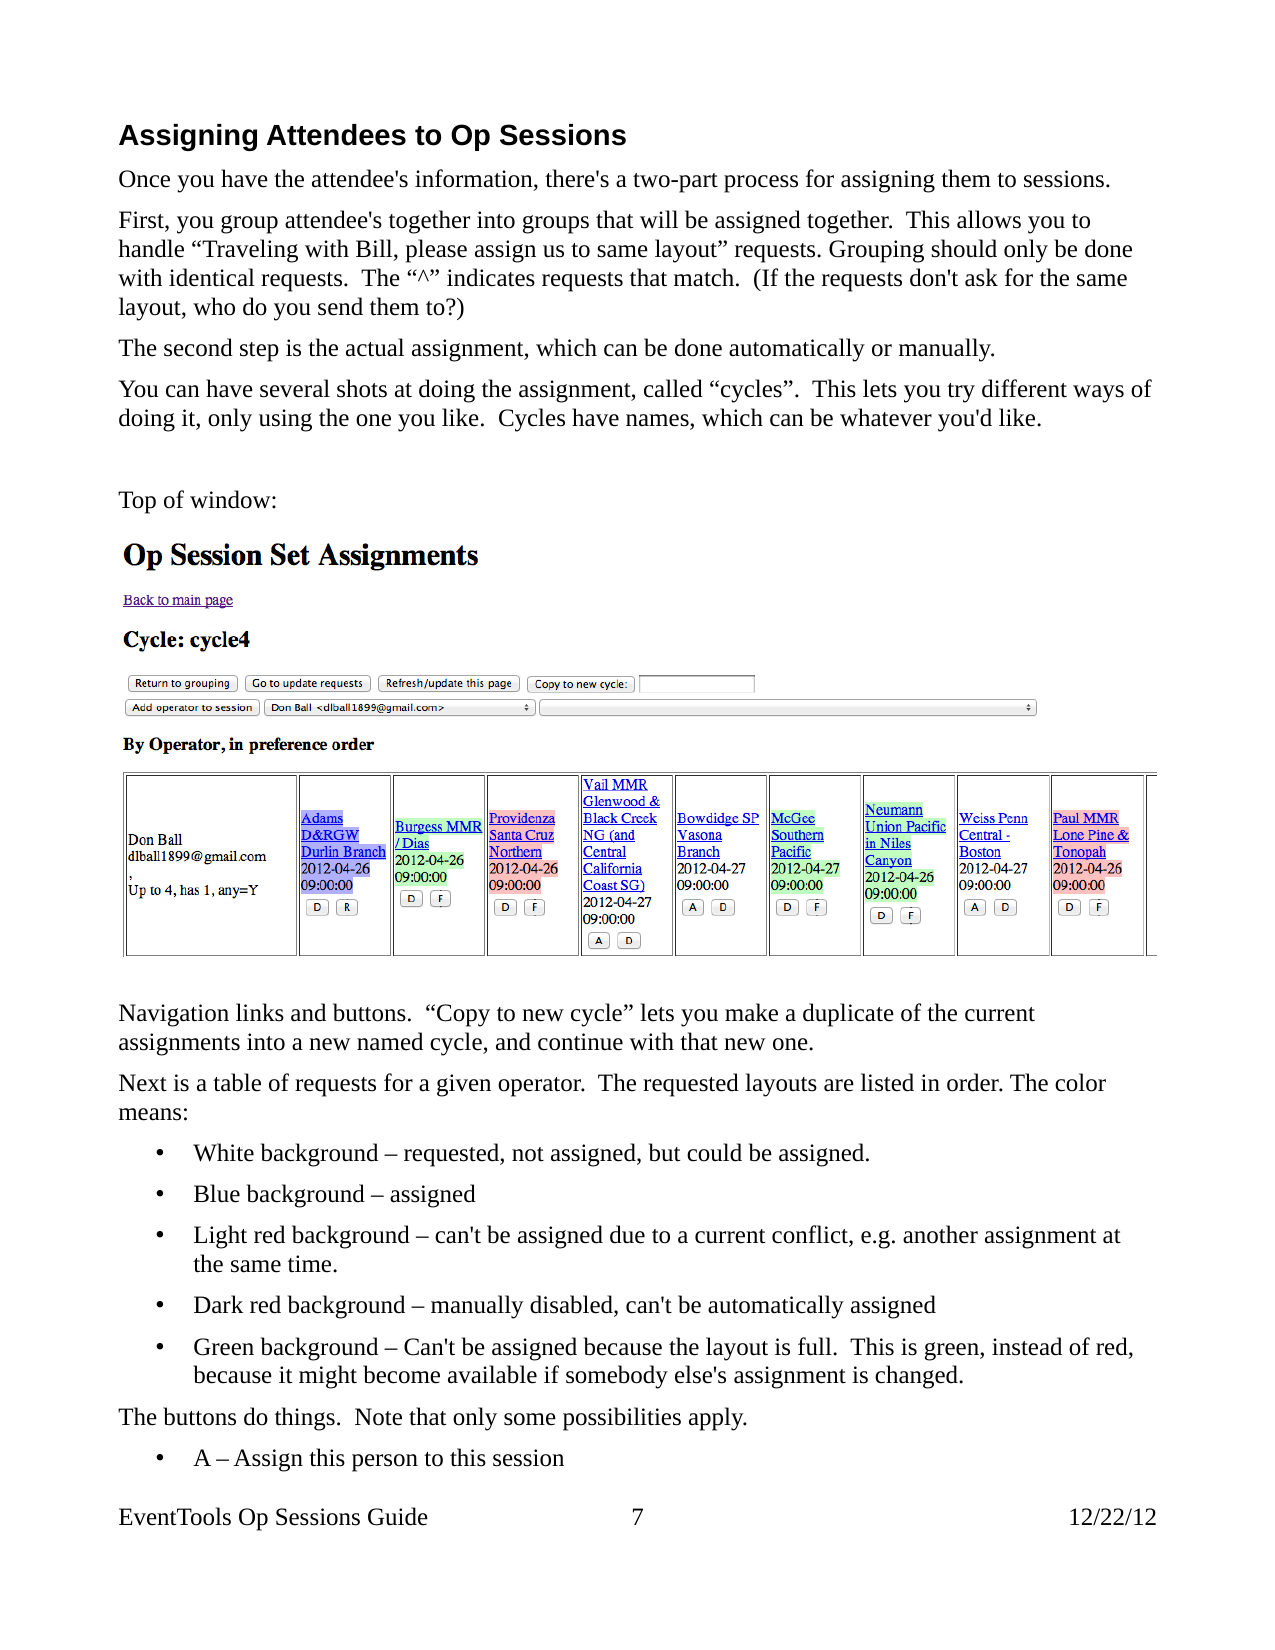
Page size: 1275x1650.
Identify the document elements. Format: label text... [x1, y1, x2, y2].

text First, you group attendee's together into groups that will be assigned together. This allows you to handle “Traveling with Bill, please assign us to same layout” requests. Grouping should only be done with identical requests. The “^” indicates requests that match. (If the requests don't ask for the same layout, who do you send them to?) [118, 205, 1157, 320]
subtitle Assigning Attendees to Op Sessions [118, 118, 1157, 152]
text Top of window: [118, 485, 1157, 514]
text Once you have the attendee's information, there's a two-part process for assigning them to sessions. [118, 164, 1157, 193]
text The buttons do things. Note that only some possibilities apply. [118, 1402, 1157, 1430]
text The second step is the actual assignment, which can be done automatically or manually. [118, 333, 1157, 362]
list Dark red background – manually disabled, can't be automatically assigned [156, 1290, 1157, 1319]
list A – Assign this person to this session [156, 1443, 1157, 1472]
text Next is a table of requests for a given operator. The requested layouts are listed in order. The color means: [118, 1068, 1157, 1125]
text You can have several shots at doing the assignment, called “cycles”. This lets you try different ways of doing it, only using the one you like. Cycles have names, which can be whatever you'd like. [118, 374, 1157, 432]
list White background – requested, not assigned, but could be assigned. [156, 1138, 1157, 1167]
text Navigation links and buttons. “Copy to new cycle” lets you make a duplicate of the current assignments into a new named cycle, and continue with that new one. [118, 998, 1157, 1055]
list Light red background – can't be assigned due to a current conflict, e.g. another assignment at the same time. [156, 1220, 1157, 1278]
picture [118, 526, 1157, 957]
list Green background – Can't be assigned because the layout is full. This is green, instead of red, because it might become available if somebody else's assignment is changed. [156, 1332, 1157, 1389]
list Blue background – assigned [156, 1179, 1157, 1208]
